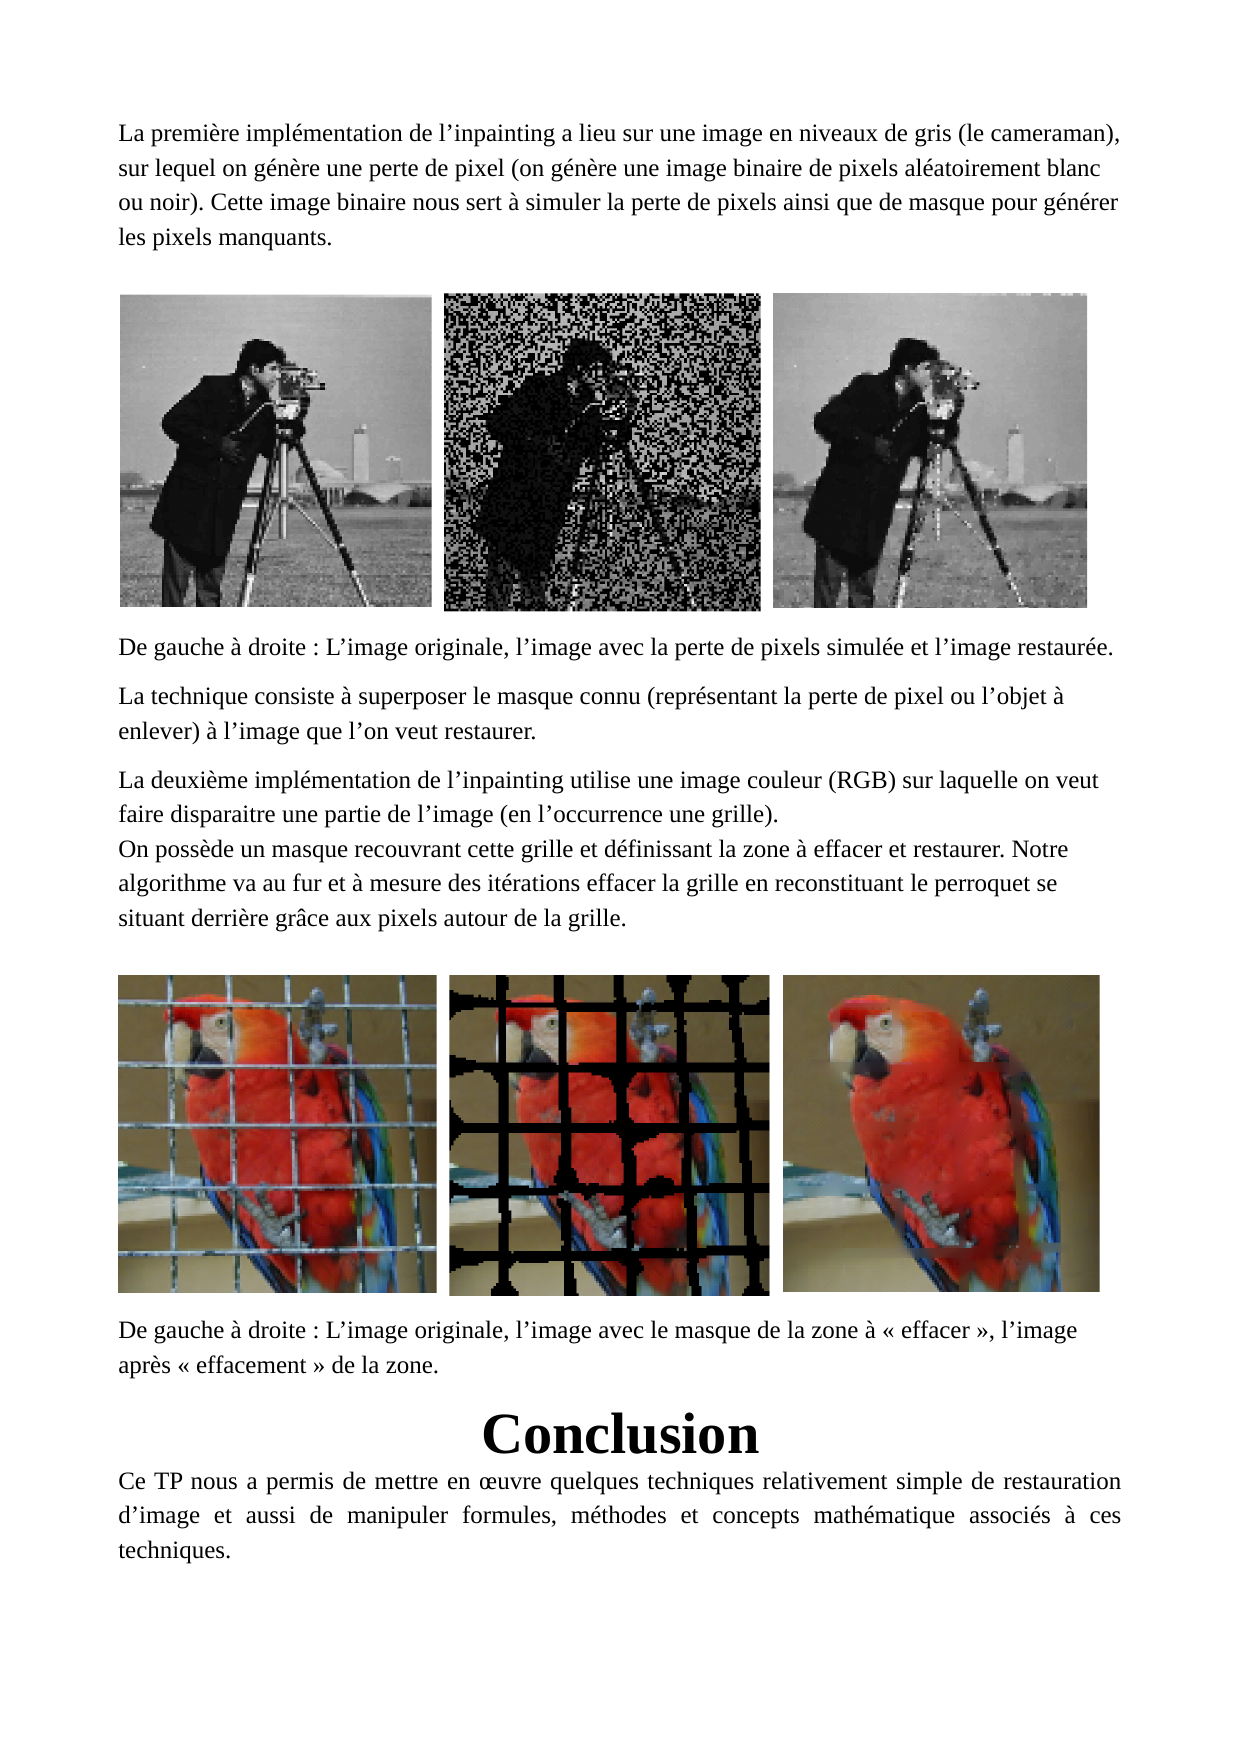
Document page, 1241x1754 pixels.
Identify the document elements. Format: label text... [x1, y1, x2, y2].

text De gauche à droite : L’image originale, l’image avec la perte de pixels simulée et l’image restaurée. [118, 632, 1122, 661]
text La deuxième implémentation de l’inpainting utilise une image couleur (RGB) sur laquelle on veut faire disparaitre une partie de l’image (en l’occurrence une grille). On possède un masque recouvrant cette grille et définissant la zone à effacer et restaurer. Notre algorithme va au fur et à mesure des itérations effacer la grille en reconstituant le perroquet se situant derrière grâce aux pixels autour de la grille. [118, 765, 1122, 932]
picture [782, 975, 1100, 1292]
text De gauche à droite : L’image originale, l’image avec le masque de la zone à « effacer », l’image après « effacement » de la zone. [118, 1315, 1122, 1378]
text La technique consiste à superposer le masque connu (représentant la perte de pixel ou l’objet à enlever) à l’image que l’on veut restaurer. [118, 681, 1122, 744]
picture [444, 293, 761, 612]
picture [449, 975, 770, 1296]
picture [118, 975, 437, 1293]
picture [773, 293, 1088, 608]
text La première implémentation de l’inpainting a lieu sur une image en niveaux de gris (le cameraman), sur lequel on génère une perte de pixel (on génère une image binaire de pixels aléatoirement blanc ou noir). Cette image binaire nous sert à simuler la perte de pixels ainsi que de masque pour générer les pixels manquants. [118, 118, 1122, 250]
picture [118, 293, 432, 608]
text Ce TP nous a permis de mettre en œuvre quelques techniques relativement simple de restauration d’image et aussi de manipuler formules, méthodes et concepts mathématique associés à ces techniques. [118, 1466, 1122, 1564]
subtitle Conclusion [118, 1399, 1122, 1466]
